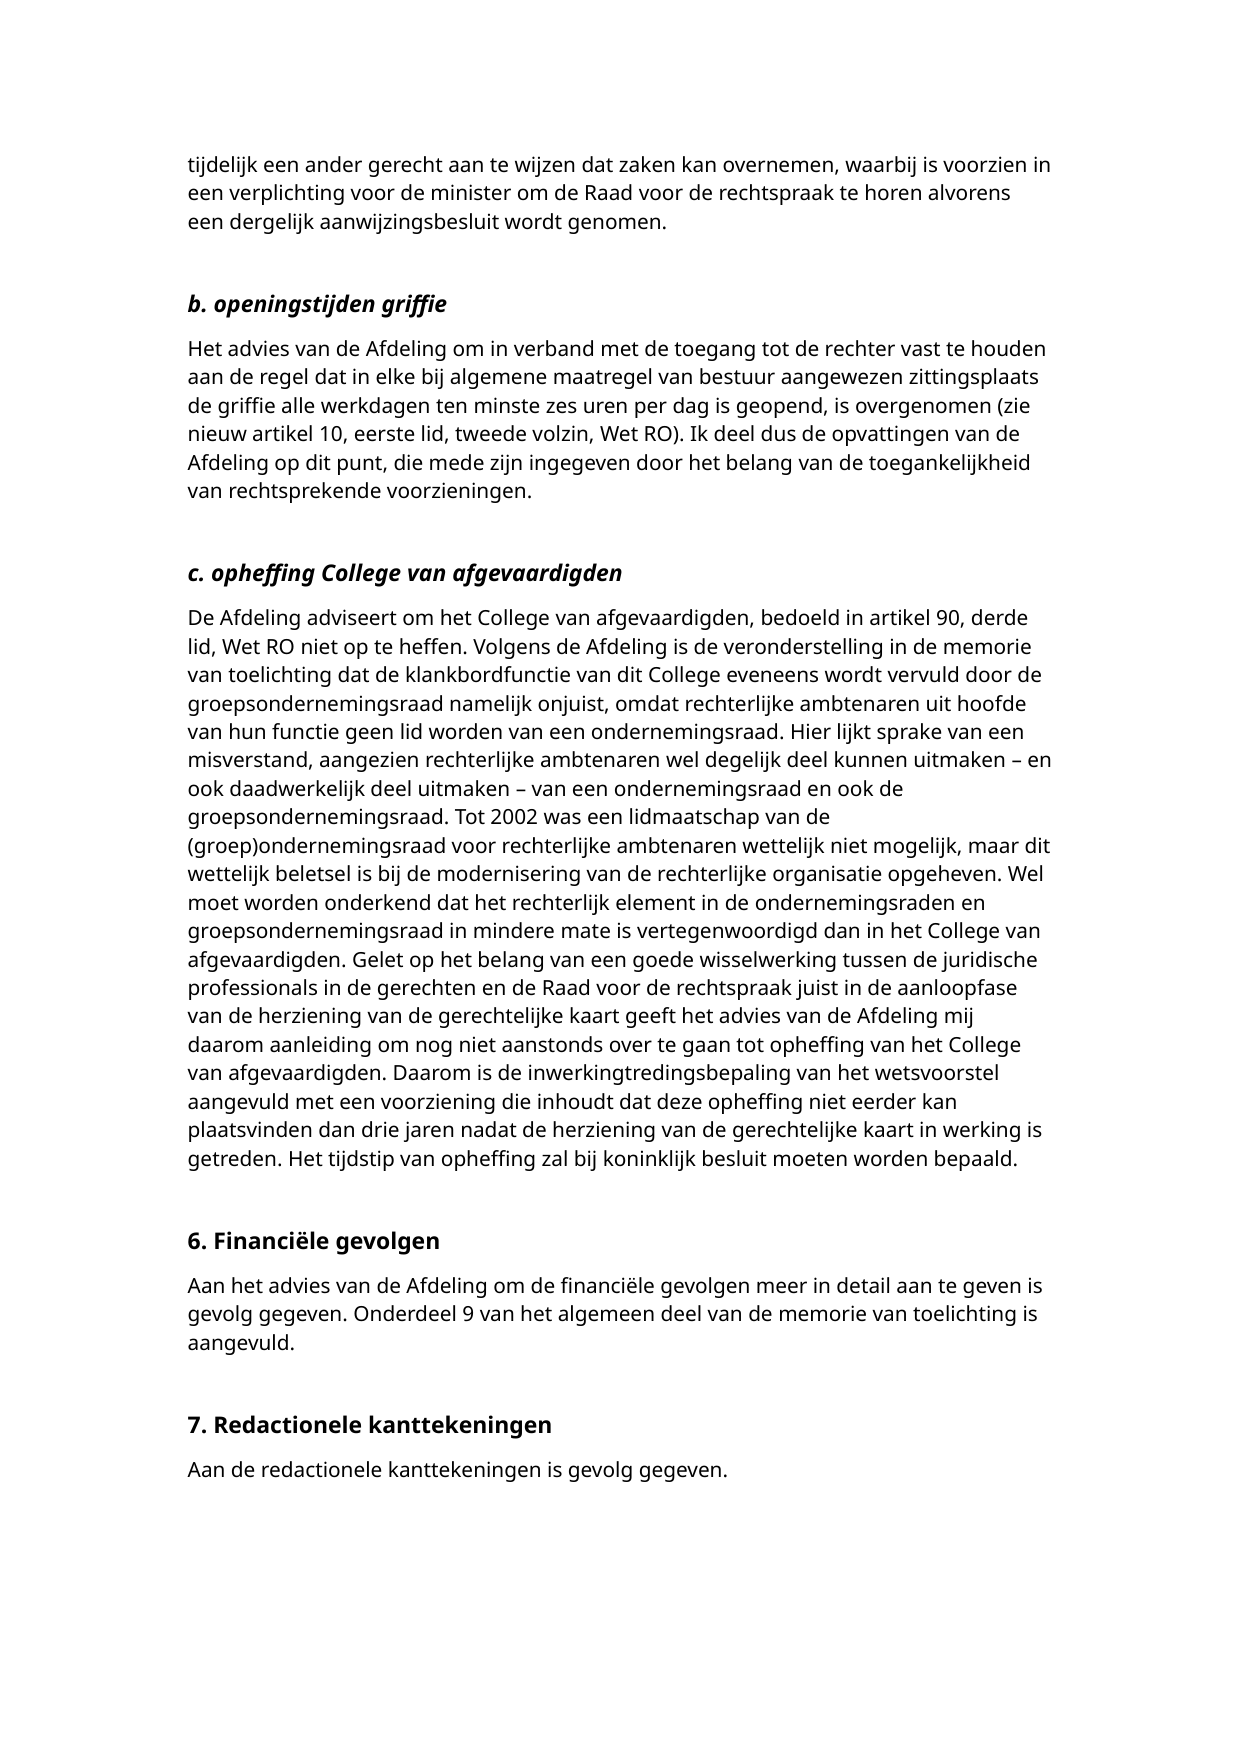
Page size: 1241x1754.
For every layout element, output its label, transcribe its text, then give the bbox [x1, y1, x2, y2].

text Aan het advies van de Afdeling om de financiële gevolgen meer in detail aan te geven is gevolg gegeven. Onderdeel 9 van het algemeen deel van de memorie van toelichting is aangevuld. [187, 1271, 1053, 1356]
subtitle 6. Financiële gevolgen [187, 1225, 1053, 1256]
text De Afdeling adviseert om het College van afgevaardigden, bedoeld in artikel 90, derde lid, Wet RO niet op te heffen. Volgens de Afdeling is de veronderstelling in de memorie van toelichting dat de klankbordfunctie van dit College eveneens wordt vervuld door de groepsondernemingsraad namelijk onjuist, omdat rechterlijke ambtenaren uit hoofde van hun functie geen lid worden van een ondernemingsraad. Hier lijkt sprake van een misverstand, aangezien rechterlijke ambtenaren wel degelijk deel kunnen uitmaken – en ook daadwerkelijk deel uitmaken – van een ondernemingsraad en ook de groepsondernemingsraad. Tot 2002 was een lidmaatschap van de (groep)ondernemingsraad voor rechterlijke ambtenaren wettelijk niet mogelijk, maar dit wettelijk beletsel is bij de modernisering van de rechterlijke organisatie opgeheven. Wel moet worden onderkend dat het rechterlijk element in de ondernemingsraden en groepsondernemingsraad in mindere mate is vertegenwoordigd dan in het College van afgevaardigden. Gelet op het belang van een goede wisselwerking tussen de juridische professionals in de gerechten en de Raad voor de rechtspraak juist in de aanloopfase van de herziening van de gerechtelijke kaart geeft het advies van de Afdeling mij daarom aanleiding om nog niet aanstonds over te gaan tot opheffing van het College van afgevaardigden. Daarom is de inwerkingtredingsbepaling van het wetsvoorstel aangevuld met een voorziening die inhoudt dat deze opheffing niet eerder kan plaatsvinden dan drie jaren nadat de herziening van de gerechtelijke kaart in werking is getreden. Het tijdstip van opheffing zal bij koninklijk besluit moeten worden bepaald. [187, 603, 1053, 1172]
text tijdelijk een ander gerecht aan te wijzen dat zaken kan overnemen, waarbij is voorzien in een verplichting voor de minister om de Raad voor de rechtspraak te horen alvorens een dergelijk aanwijzingsbesluit wordt genomen. [187, 150, 1053, 235]
subtitle c. opheffing College van afgevaardigden [187, 557, 1053, 588]
text Aan de redactionele kanttekeningen is gevolg gegeven. [187, 1455, 1053, 1483]
subtitle b. openingstijden griffie [187, 288, 1053, 319]
text Het advies van de Afdeling om in verband met de toegang tot de rechter vast te houden aan de regel dat in elke bij algemene maatregel van bestuur aangewezen zittingsplaats de griffie alle werkdagen ten minste zes uren per dag is geopend, is overgenomen (zie nieuw artikel 10, eerste lid, tweede volzin, Wet RO). Ik deel dus de opvattingen van de Afdeling op dit punt, die mede zijn ingegeven door het belang van de toegankelijkheid van rechtsprekende voorzieningen. [187, 334, 1053, 505]
subtitle 7. Redactionele kanttekeningen [187, 1409, 1053, 1440]
